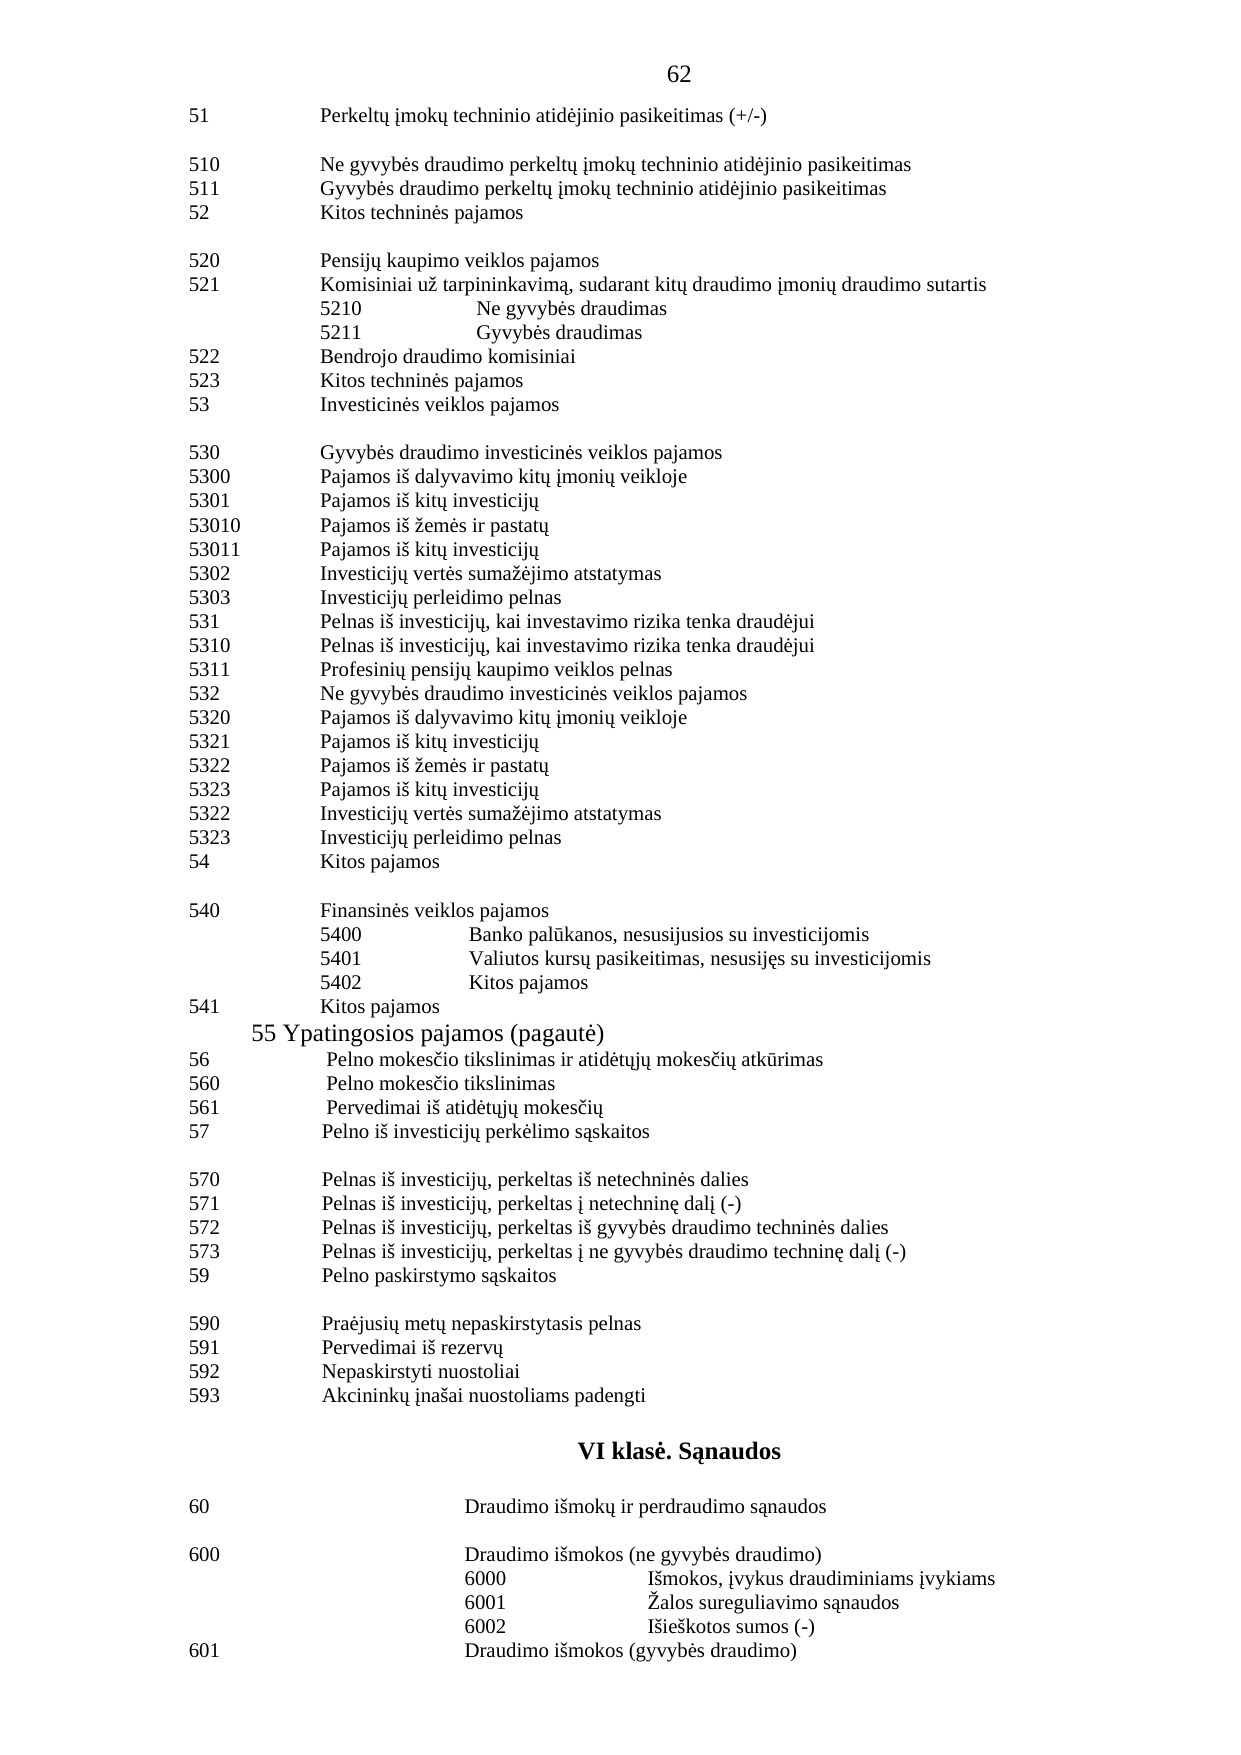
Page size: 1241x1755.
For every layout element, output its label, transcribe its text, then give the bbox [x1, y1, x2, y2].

table_cell 522 [177, 344, 309, 368]
table_cell 5402 [309, 970, 457, 994]
table_cell Pelnas iš investicijų, perkeltas į netechninę dalį (-) [310, 1191, 1181, 1215]
table_cell [177, 1518, 453, 1542]
table_cell 523 [177, 368, 309, 392]
table_cell 5321 [177, 729, 309, 753]
table_cell [309, 874, 1181, 897]
table_cell Pensijų kaupimo veiklos pajamos [309, 248, 1181, 272]
table_cell 600 [177, 1542, 453, 1566]
table_cell Profesinių pensijų kaupimo veiklos pelnas [309, 657, 1181, 681]
table_cell 593 [177, 1384, 310, 1407]
table_cell Pajamos iš dalyvavimo kitų įmonių veikloje [309, 705, 1181, 729]
table_cell [309, 224, 1181, 248]
table_cell 541 [177, 994, 309, 1018]
table_cell 53011 [177, 537, 309, 561]
table_cell 5401 [309, 946, 457, 970]
table_cell Pajamos iš žemės ir pastatų [309, 513, 1181, 537]
table_cell 5320 [177, 705, 309, 729]
table_cell Akcininkų įnašai nuostoliams padengti [310, 1384, 1181, 1407]
table_cell Pelno mokesčio tikslinimas [315, 1071, 1181, 1095]
table_cell 53 [177, 392, 309, 416]
table_cell [1181, 1518, 1185, 1542]
table_cell 5310 [177, 633, 309, 657]
table_cell Pelnas iš investicijų, perkeltas į ne gyvybės draudimo techninę dalį (-) [310, 1239, 1181, 1263]
table_cell 510 [177, 152, 309, 176]
table_cell [177, 1566, 453, 1590]
table_cell Išmokos, įvykus draudiminiams įvykiams [636, 1566, 1181, 1590]
table_cell Kitos techninės pajamos [309, 368, 1181, 392]
table_cell 5323 [177, 777, 309, 801]
table_cell 573 [177, 1239, 310, 1263]
table_cell 592 [177, 1359, 310, 1383]
table_cell 560 [177, 1071, 315, 1095]
table_cell Pelnas iš investicijų, kai investavimo rizika tenka draudėjui [309, 609, 1181, 633]
table_cell Kitos techninės pajamos [309, 200, 1181, 224]
table_cell 6002 [453, 1614, 636, 1638]
table_cell 520 [177, 248, 309, 272]
table_cell Kitos pajamos [309, 849, 1181, 873]
table_cell 6001 [453, 1590, 636, 1614]
table_cell Banko palūkanos, nesusijusios su investicijomis [457, 922, 1181, 946]
table_cell Investicinės veiklos pajamos [309, 392, 1181, 416]
table_cell [177, 296, 309, 320]
table_cell [177, 320, 309, 344]
table_cell Pelnas iš investicijų, kai investavimo rizika tenka draudėjui [309, 633, 1181, 657]
table_cell 521 [177, 272, 309, 296]
table_cell [177, 1614, 453, 1638]
table_cell 5300 [177, 464, 309, 488]
table_cell Investicijų vertės sumažėjimo atstatymas [309, 561, 1181, 585]
table_cell Investicijų perleidimo pelnas [309, 585, 1181, 609]
table_cell 5311 [177, 657, 309, 681]
table_cell Gyvybės draudimo investicinės veiklos pajamos [309, 440, 1181, 464]
table_cell [1181, 1542, 1185, 1566]
table_header 56 [177, 1047, 315, 1071]
table_cell [310, 1287, 1181, 1311]
table_cell 561 [177, 1095, 315, 1119]
table_cell Gyvybės draudimo perkeltų įmokų techninio atidėjinio pasikeitimas [309, 176, 1181, 200]
table_cell Bendrojo draudimo komisiniai [309, 344, 1181, 368]
table_cell Pelno paskirstymo sąskaitos [310, 1263, 1181, 1287]
table_cell Pervedimai iš rezervų [310, 1335, 1181, 1359]
table_cell [453, 1518, 1181, 1542]
table_cell 5400 [309, 922, 457, 946]
table_cell 531 [177, 609, 309, 633]
table_cell Pajamos iš kitų investicijų [309, 729, 1181, 753]
table_cell Gyvybės draudimas [465, 320, 1181, 344]
table_cell [177, 224, 309, 248]
table_cell 601 [177, 1638, 453, 1662]
table_cell [1181, 1590, 1185, 1614]
table_cell Ne gyvybės draudimo investicinės veiklos pajamos [309, 681, 1181, 705]
table_cell Pajamos iš kitų investicijų [309, 777, 1181, 801]
text VI klasė. Sąnaudos [177, 1436, 1181, 1465]
table_cell 53010 [177, 513, 309, 537]
table_cell [177, 874, 309, 897]
table_cell Pajamos iš kitų investicijų [309, 489, 1181, 512]
table_cell 5322 [177, 801, 309, 825]
table_cell Pajamos iš dalyvavimo kitų įmonių veikloje [309, 464, 1181, 488]
table_cell 540 [177, 898, 309, 922]
table_cell 52 [177, 200, 309, 224]
table_cell 5302 [177, 561, 309, 585]
table_cell [177, 970, 309, 994]
table_cell Kitos pajamos [457, 970, 1181, 994]
table_cell 532 [177, 681, 309, 705]
table_cell Kitos pajamos [309, 994, 1181, 1018]
table_cell Pervedimai iš atidėtųjų mokesčių [315, 1095, 1181, 1119]
table_cell 54 [177, 849, 309, 873]
table_cell [1181, 1614, 1185, 1638]
table_cell 5323 [177, 825, 309, 849]
table_cell 572 [177, 1215, 310, 1239]
table_cell 590 [177, 1311, 310, 1335]
table_cell Investicijų vertės sumažėjimo atstatymas [309, 801, 1181, 825]
table_cell Draudimo išmokos (gyvybės draudimo) [453, 1638, 1181, 1662]
table_cell Išieškotos sumos (-) [636, 1614, 1181, 1638]
table_header [1181, 1494, 1185, 1518]
table_cell Nepaskirstyti nuostoliai [310, 1359, 1181, 1383]
table_cell [177, 946, 309, 970]
table_cell 511 [177, 176, 309, 200]
table_cell 5301 [177, 489, 309, 512]
table_cell 5303 [177, 585, 309, 609]
table_cell Praėjusių metų nepaskirstytasis pelnas [310, 1311, 1181, 1335]
table_cell 5322 [177, 753, 309, 777]
table_cell [1181, 1638, 1185, 1662]
table_cell 591 [177, 1335, 310, 1359]
table_cell [177, 128, 309, 152]
table_cell Pajamos iš žemės ir pastatų [309, 753, 1181, 777]
table_cell Finansinės veiklos pajamos [309, 898, 1181, 922]
table_cell Draudimo išmokos (ne gyvybės draudimo) [453, 1542, 1181, 1566]
table_cell [177, 416, 309, 440]
table_cell 5210 [309, 296, 465, 320]
table_cell [309, 128, 1181, 152]
table_cell Žalos sureguliavimo sąnaudos [636, 1590, 1181, 1614]
table_cell 59 [177, 1263, 310, 1287]
table_cell [310, 1143, 1181, 1167]
table_cell Perkeltų įmokų techninio atidėjinio pasikeitimas (+/-) [309, 104, 1181, 127]
table_header Pelno mokesčio tikslinimas ir atidėtųjų mokesčių atkūrimas [315, 1047, 1181, 1071]
table_cell Komisiniai už tarpininkavimą, sudarant kitų draudimo įmonių draudimo sutartis [309, 272, 1181, 296]
table_cell [177, 1143, 310, 1167]
table_cell 571 [177, 1191, 310, 1215]
table_header Draudimo išmokų ir perdraudimo sąnaudos [453, 1494, 1181, 1518]
table_cell [1181, 1566, 1185, 1590]
table_cell Valiutos kursų pasikeitimas, nesusijęs su investicijomis [457, 946, 1181, 970]
table_cell 57 [177, 1119, 310, 1143]
table_cell 5211 [309, 320, 465, 344]
table_header 60 [177, 1494, 453, 1518]
table_cell Ne gyvybės draudimas [465, 296, 1181, 320]
table_cell [177, 922, 309, 946]
table_cell Pelno iš investicijų perkėlimo sąskaitos [310, 1119, 1181, 1143]
table_cell 6000 [453, 1566, 636, 1590]
table_cell [177, 1287, 310, 1311]
table_cell Pelnas iš investicijų, perkeltas iš netechninės dalies [310, 1167, 1181, 1191]
text 55 Ypatingosios pajamos (pagautė) [177, 1018, 1181, 1047]
table_cell Pajamos iš kitų investicijų [309, 537, 1181, 561]
table_cell Investicijų perleidimo pelnas [309, 825, 1181, 849]
table_cell Pelnas iš investicijų, perkeltas iš gyvybės draudimo techninės dalies [310, 1215, 1181, 1239]
table_cell [309, 416, 1181, 440]
table_cell 570 [177, 1167, 310, 1191]
table_cell [177, 1590, 453, 1614]
table_cell Ne gyvybės draudimo perkeltų įmokų techninio atidėjinio pasikeitimas [309, 152, 1181, 176]
table_cell 51 [177, 104, 309, 127]
table_cell 530 [177, 440, 309, 464]
